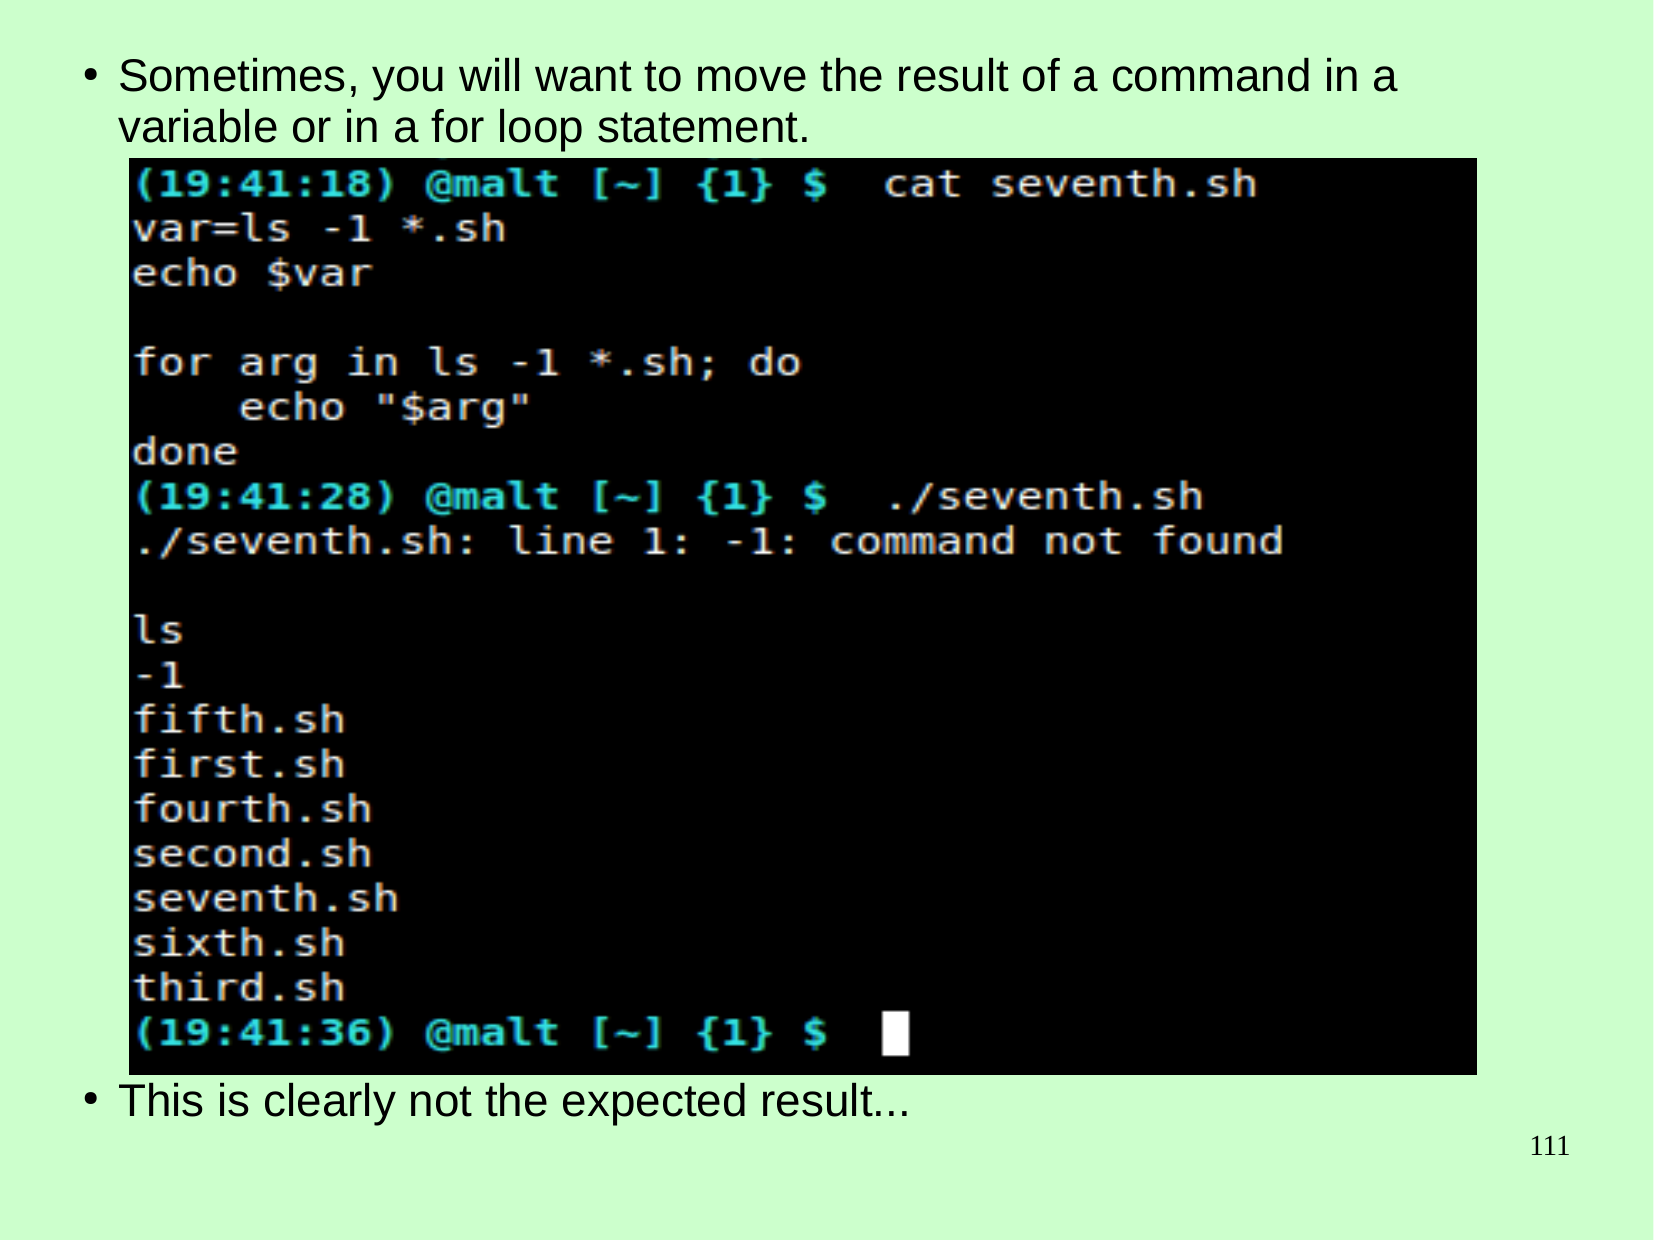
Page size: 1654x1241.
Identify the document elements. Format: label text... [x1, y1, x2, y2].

picture [129, 158, 1477, 1075]
subtitle Sometimes, you will want to move the result of a command in a variable or in a for loop statement. This is clearly not the expected result... [82, 49, 1571, 1126]
